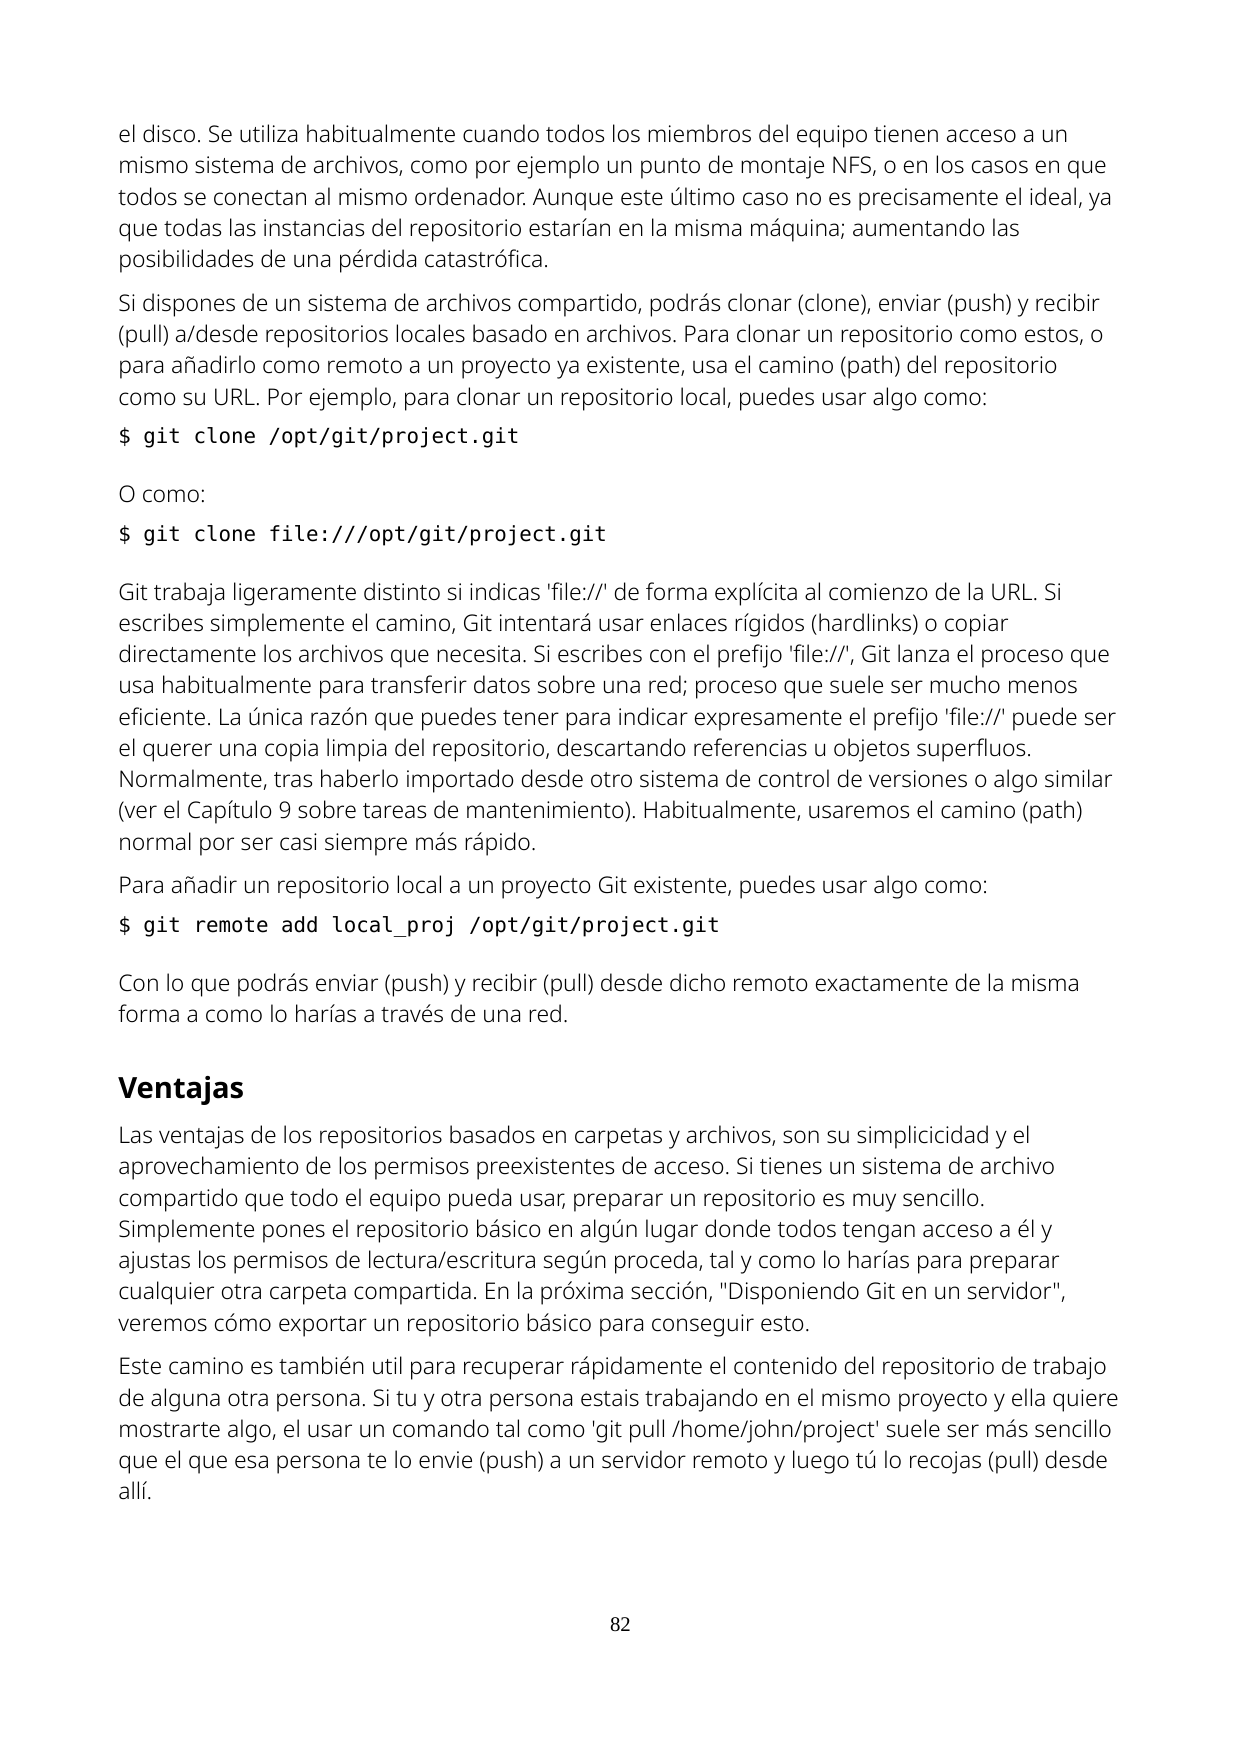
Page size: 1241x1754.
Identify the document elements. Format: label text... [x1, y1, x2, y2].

text Git trabaja ligeramente distinto si indicas 'file://' de forma explícita al comienzo de la URL. Si escribes simplemente el camino, Git intentará usar enlaces rígidos (hardlinks) o copiar directamente los archivos que necesita. Si escribes con el prefijo 'file://', Git lanza el proceso que usa habitualmente para transferir datos sobre una red; proceso que suele ser mucho menos eficiente. La única razón que puedes tener para indicar expresamente el prefijo 'file://' puede ser el querer una copia limpia del repositorio, descartando referencias u objetos superfluos. Normalmente, tras haberlo importado desde otro sistema de control de versiones o algo similar (ver el Capítulo 9 sobre tareas de mantenimiento). Habitualmente, usaremos el camino (path) normal por ser casi siempre más rápido. [118, 576, 1122, 857]
text $ git clone file:///opt/git/project.git [118, 522, 1122, 546]
text Este camino es también util para recuperar rápidamente el contenido del repositorio de trabajo de alguna otra persona. Si tu y otra persona estais trabajando en el mismo proyecto y ella quiere mostrarte algo, el usar un comando tal como 'git pull /home/john/project' suele ser más sencillo que el que esa persona te lo envie (push) a un servidor remoto y luego tú lo recojas (pull) desde allí. [118, 1350, 1122, 1507]
text $ git clone /opt/git/project.git [118, 424, 1122, 449]
text Las ventajas de los repositorios basados en carpetas y archivos, son su simplicicidad y el aprovechamiento de los permisos preexistentes de acceso. Si tienes un sistema de archivo compartido que todo el equipo pueda usar, preparar un repositorio es muy sencillo. Simplemente pones el repositorio básico en algún lugar donde todos tengan acceso a él y ajustas los permisos de lectura/escritura según proceda, tal y como lo harías para preparar cualquier otra carpeta compartida. En la próxima sección, "Disponiendo Git en un servidor", veremos cómo exportar un repositorio básico para conseguir esto. [118, 1119, 1122, 1338]
text $ git remote add local_proj /opt/git/project.git [118, 913, 1122, 937]
text Para añadir un repositorio local a un proyecto Git existente, puedes usar algo como: [118, 869, 1122, 901]
text O como: [118, 478, 1122, 509]
text Con lo que podrás enviar (push) y recibir (pull) desde dicho remoto exactamente de la misma forma a como lo harías a través de una red. [118, 967, 1122, 1029]
subtitle Ventajas [118, 1067, 1122, 1107]
text Si dispones de un sistema de archivos compartido, podrás clonar (clone), enviar (push) y recibir (pull) a/desde repositorios locales basado en archivos. Para clonar un repositorio como estos, o para añadirlo como remoto a un proyecto ya existente, usa el camino (path) del repositorio como su URL. Por ejemplo, para clonar un repositorio local, puedes usar algo como: [118, 287, 1122, 412]
text el disco. Se utiliza habitualmente cuando todos los miembros del equipo tienen acceso a un mismo sistema de archivos, como por ejemplo un punto de montaje NFS, o en los casos en que todos se conectan al mismo ordenador. Aunque este último caso no es precisamente el ideal, ya que todas las instancias del repositorio estarían en la misma máquina; aumentando las posibilidades de una pérdida catastrófica. [118, 118, 1122, 274]
